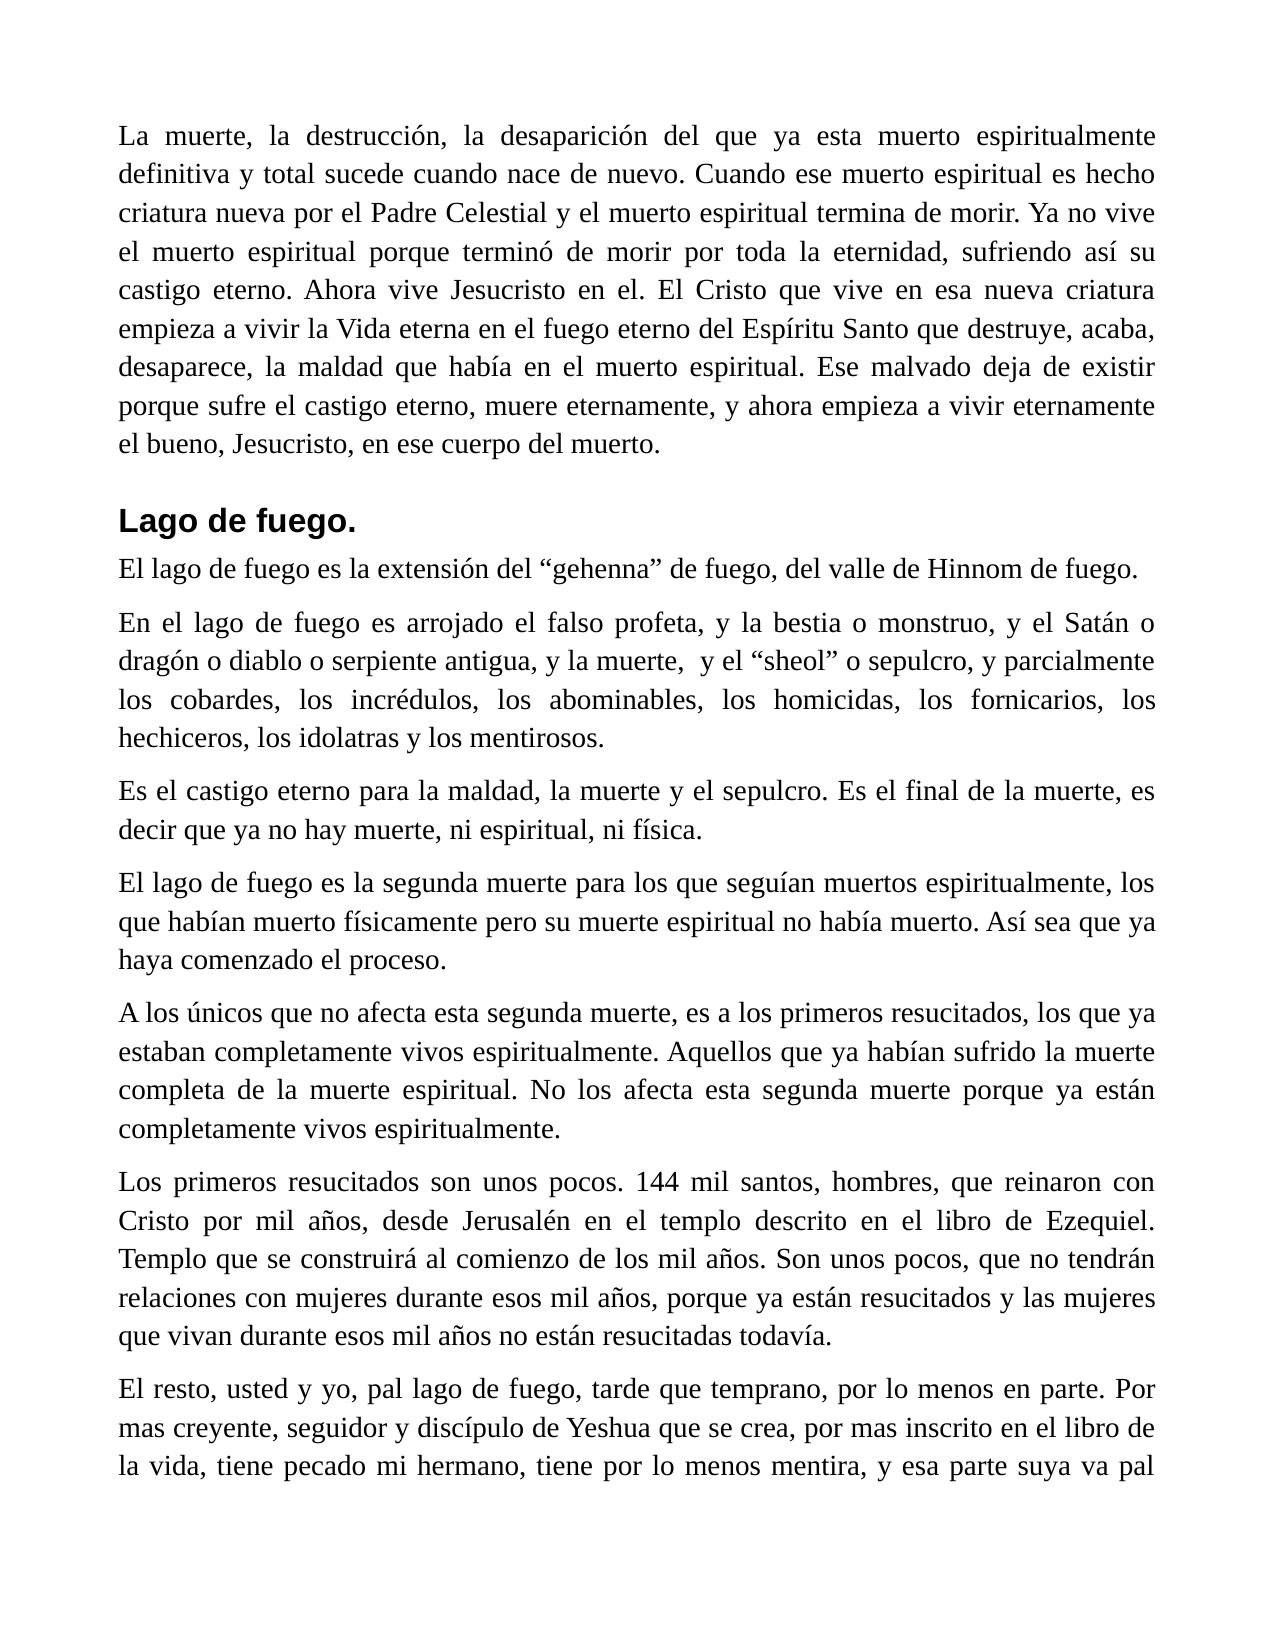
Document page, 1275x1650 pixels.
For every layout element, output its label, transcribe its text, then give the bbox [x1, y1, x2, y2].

text Los primeros resucitados son unos pocos. 144 mil santos, hombres, que reinaron con Cristo por mil años, desde Jerusalén en el templo descrito en el libro de Ezequiel. Templo que se construirá al comienzo de los mil años. Son unos pocos, que no tendrán relaciones con mujeres durante esos mil años, porque ya están resucitados y las mujeres que vivan durante esos mil años no están resucitadas todavía. [118, 1164, 1157, 1352]
text La muerte, la destrucción, la desaparición del que ya esta muerto espiritualmente definitiva y total sucede cuando nace de nuevo. Cuando ese muerto espiritual es hecho criatura nueva por el Padre Celestial y el muerto espiritual termina de morir. Ya no vive el muerto espiritual porque terminó de morir por toda la eternidad, sufriendo así su castigo eterno. Ahora vive Jesucristo en el. El Cristo que vive en esa nueva criatura empieza a vivir la Vida eterna en el fuego eterno del Espíritu Santo que destruye, acaba, desaparece, la maldad que había en el muerto espiritual. Ese malvado deja de existir porque sufre el castigo eterno, muere eternamente, y ahora empieza a vivir eternamente el bueno, Jesucristo, en ese cuerpo del muerto. [118, 118, 1157, 460]
text El lago de fuego es la segunda muerte para los que seguían muertos espiritualmente, los que habían muerto físicamente pero su muerte espiritual no había muerto. Así sea que ya haya comenzado el proceso. [118, 865, 1157, 976]
text El resto, usted y yo, pal lago de fuego, tarde que temprano, por lo menos en parte. Por mas creyente, seguidor y discípulo de Yeshua que se crea, por mas inscrito en el libro de la vida, tiene pecado mi hermano, tiene por lo menos mentira, y esa parte suya va pal [118, 1371, 1157, 1482]
text A los únicos que no afecta esta segunda muerte, es a los primeros resucitados, los que ya estaban completamente vivos espiritualmente. Aquellos que ya habían sufrido la muerte completa de la muerte espiritual. No los afecta esta segunda muerte porque ya están completamente vivos espiritualmente. [118, 995, 1157, 1144]
text El lago de fuego es la extensión del “gehenna” de fuego, del valle de Hinnom de fuego. [118, 552, 1157, 585]
text Es el castigo eterno para la maldad, la muerte y el sepulcro. Es el final de la muerte, es decir que ya no hay muerte, ni espiritual, ni física. [118, 773, 1157, 846]
subtitle Lago de fuego. [118, 500, 1157, 539]
text En el lago de fuego es arrojado el falso profeta, y la bestia o monstruo, y el Satán o dragón o diablo o serpiente antigua, y la muerte, y el “sheol” o sepulcro, y parcialmente los cobardes, los incrédulos, los abominables, los homicidas, los fornicarios, los hechiceros, los idolatras y los mentirosos. [118, 605, 1157, 754]
